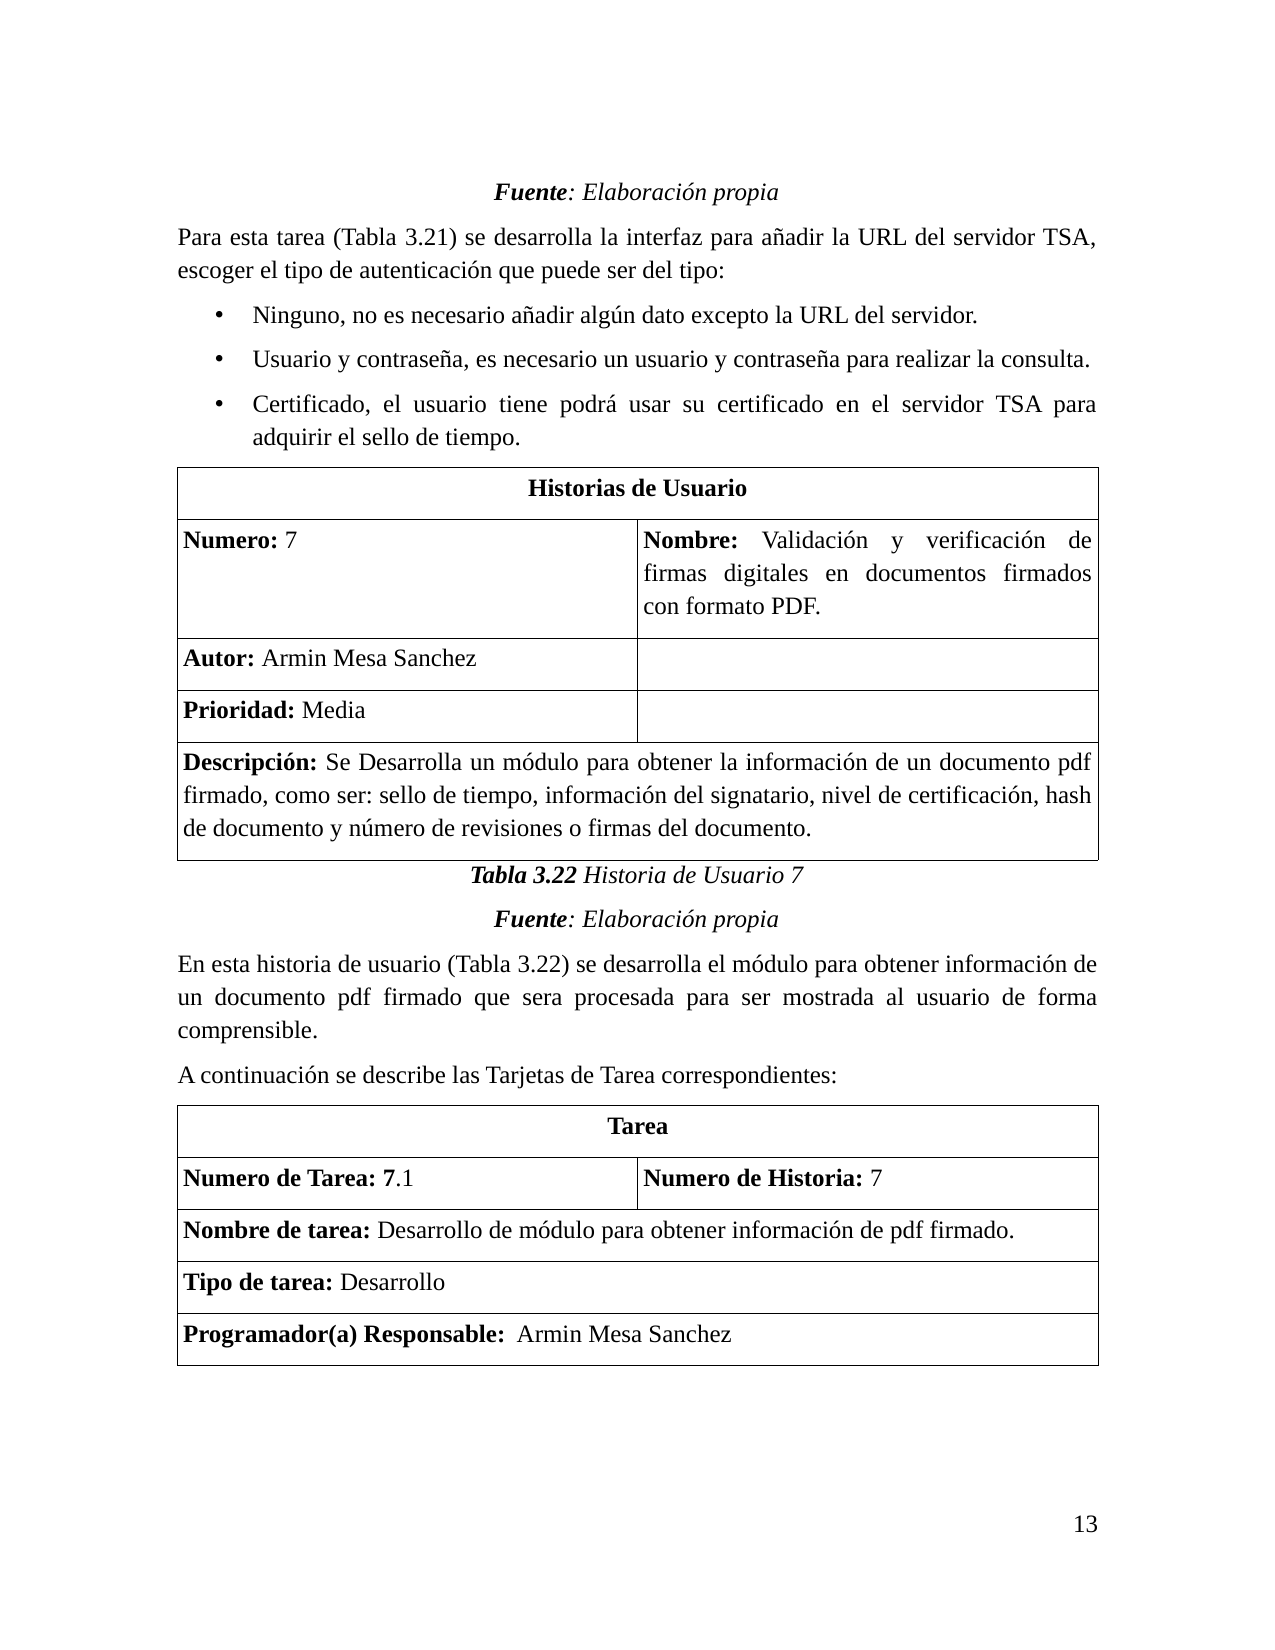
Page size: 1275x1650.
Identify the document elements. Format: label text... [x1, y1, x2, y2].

text Fuente: Elaboración propia [177, 904, 1098, 933]
table_cell Autor: Armin Mesa Sanchez [178, 639, 637, 689]
table_cell Nombre: Validación y verificación de firmas digitales en documentos firmados con formato PDF. [638, 520, 1098, 637]
table_cell Prioridad: Media [178, 691, 637, 742]
list Ninguno, no es necesario añadir algún dato excepto la URL del servidor. [215, 300, 1098, 328]
table_cell Descripción: Se Desarrolla un módulo para obtener la información de un documento pdf firmado, como ser: sello de tiempo, información del signatario, nivel de certificación, hash de documento y número de revisiones o firmas del documento. [178, 743, 1098, 860]
table_header Historias de Usuario [178, 468, 1098, 519]
list Certificado, el usuario tiene podrá usar su certificado en el servidor TSA para adquirir el sello de tiempo. [215, 389, 1098, 451]
table_cell Numero de Historia: 7 [638, 1158, 1098, 1209]
table_cell [638, 691, 1098, 742]
table_cell Nombre de tarea: Desarrollo de módulo para obtener información de pdf firmado. [178, 1210, 1098, 1261]
text Para esta tarea (Tabla 3.21) se desarrolla la interfaz para añadir la URL del servidor TSA, escoger el tipo de autenticación que puede ser del tipo: [177, 222, 1098, 284]
text Tabla 3.22 Historia de Usuario 7 [177, 861, 1098, 888]
table_header Tarea [178, 1106, 1098, 1157]
text Fuente: Elaboración propia [177, 177, 1098, 206]
table_cell Programador(a) Responsable: Armin Mesa Sanchez [178, 1314, 1098, 1365]
table_cell Numero de Tarea: 7.1 [178, 1158, 637, 1209]
text A continuación se describe las Tarjetas de Tarea correspondientes: [177, 1060, 1098, 1089]
table_cell Tipo de tarea: Desarrollo [178, 1262, 1098, 1313]
table_cell [638, 639, 1098, 689]
list Usuario y contraseña, es necesario un usuario y contraseña para realizar la consulta. [215, 344, 1098, 373]
table_cell Numero: 7 [178, 520, 637, 637]
text En esta historia de usuario (Tabla 3.22) se desarrolla el módulo para obtener información de un documento pdf firmado que sera procesada para ser mostrada al usuario de forma comprensible. [177, 949, 1098, 1044]
